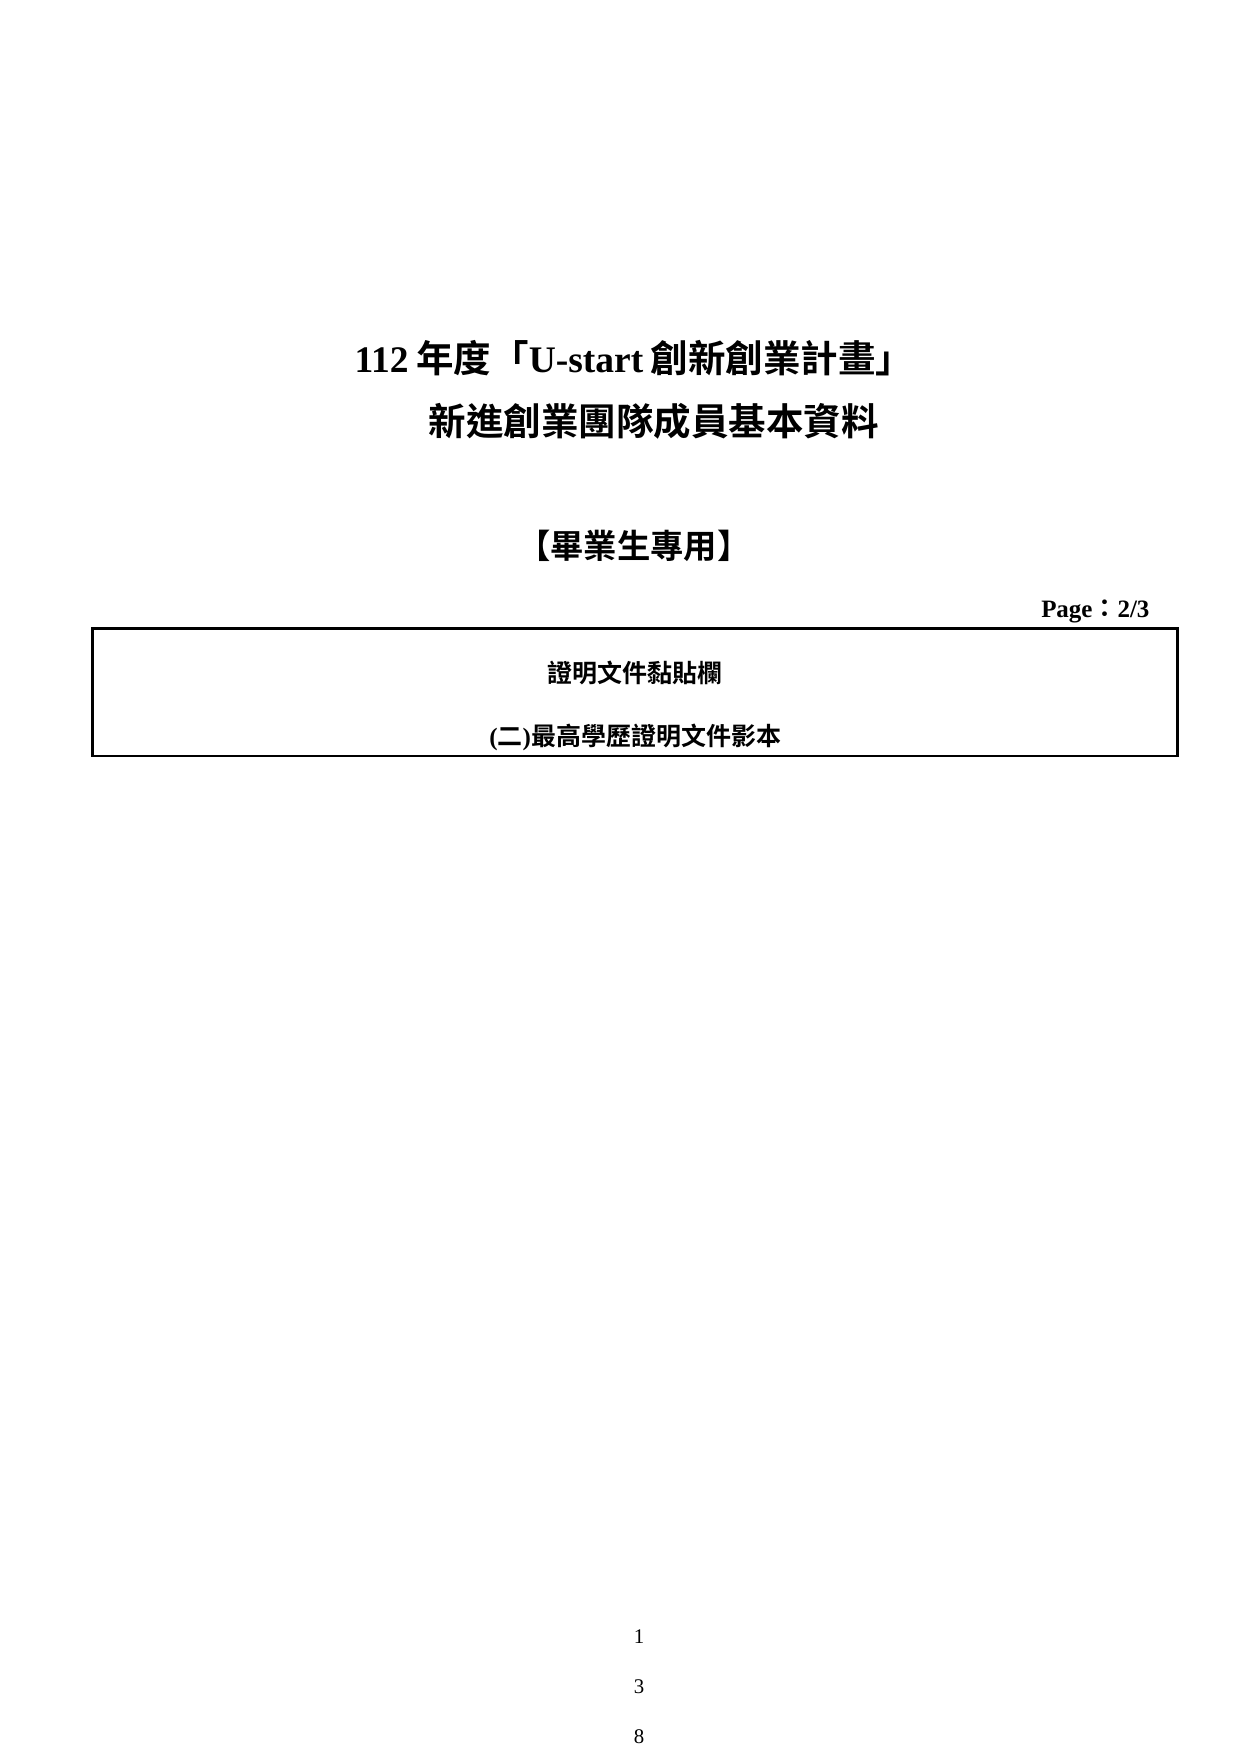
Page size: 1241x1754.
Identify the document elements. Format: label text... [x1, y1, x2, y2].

table_header 證明文件黏貼欄 (二)最高學歷證明文件影本 [94, 630, 1176, 755]
text 【畢業生專用】 [118, 502, 1149, 564]
text 112年度「U-start創新創業計畫」 [118, 314, 1149, 377]
text 新進創業團隊成員基本資料 [156, 377, 1152, 439]
text Page：2/3 [118, 564, 1149, 627]
